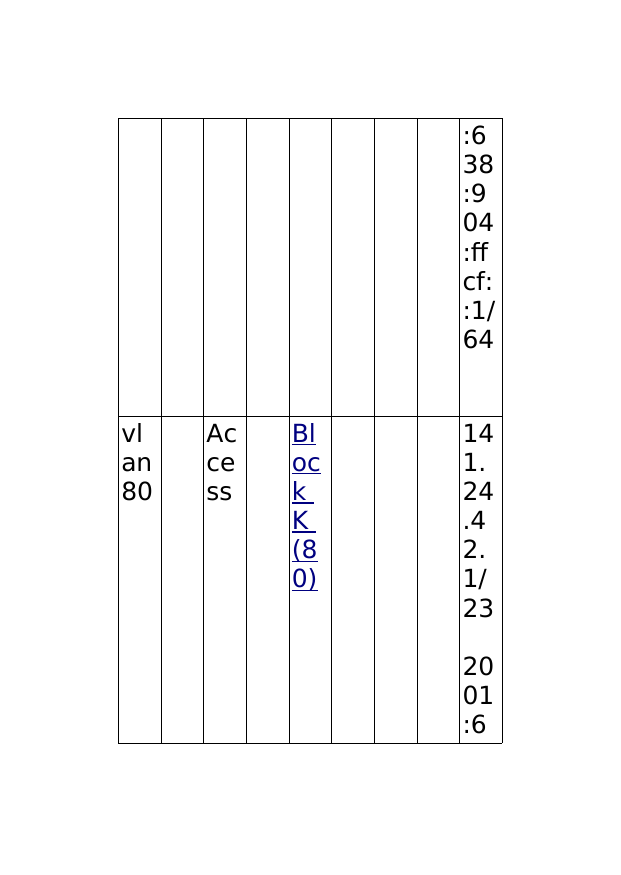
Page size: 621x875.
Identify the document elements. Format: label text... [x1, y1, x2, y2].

table_cell [418, 417, 459, 742]
table_cell [375, 417, 417, 742]
table_cell [162, 417, 203, 742]
table_cell Block K (80) [290, 417, 331, 742]
table_cell [204, 119, 246, 416]
table_cell [247, 417, 289, 742]
table_cell [418, 119, 459, 416]
table_cell [247, 119, 289, 416]
table_cell [375, 119, 417, 416]
table_cell [290, 119, 331, 416]
table_cell 141.24.42.1/23 2001:6 [460, 417, 502, 742]
table_cell Access [204, 417, 246, 742]
table_cell [119, 119, 161, 416]
table_cell [162, 119, 203, 416]
table_cell vlan80 [119, 417, 161, 742]
table_cell :638:904:ffcf::1/64 [460, 119, 502, 416]
table_cell [332, 417, 374, 742]
table_cell [332, 119, 374, 416]
